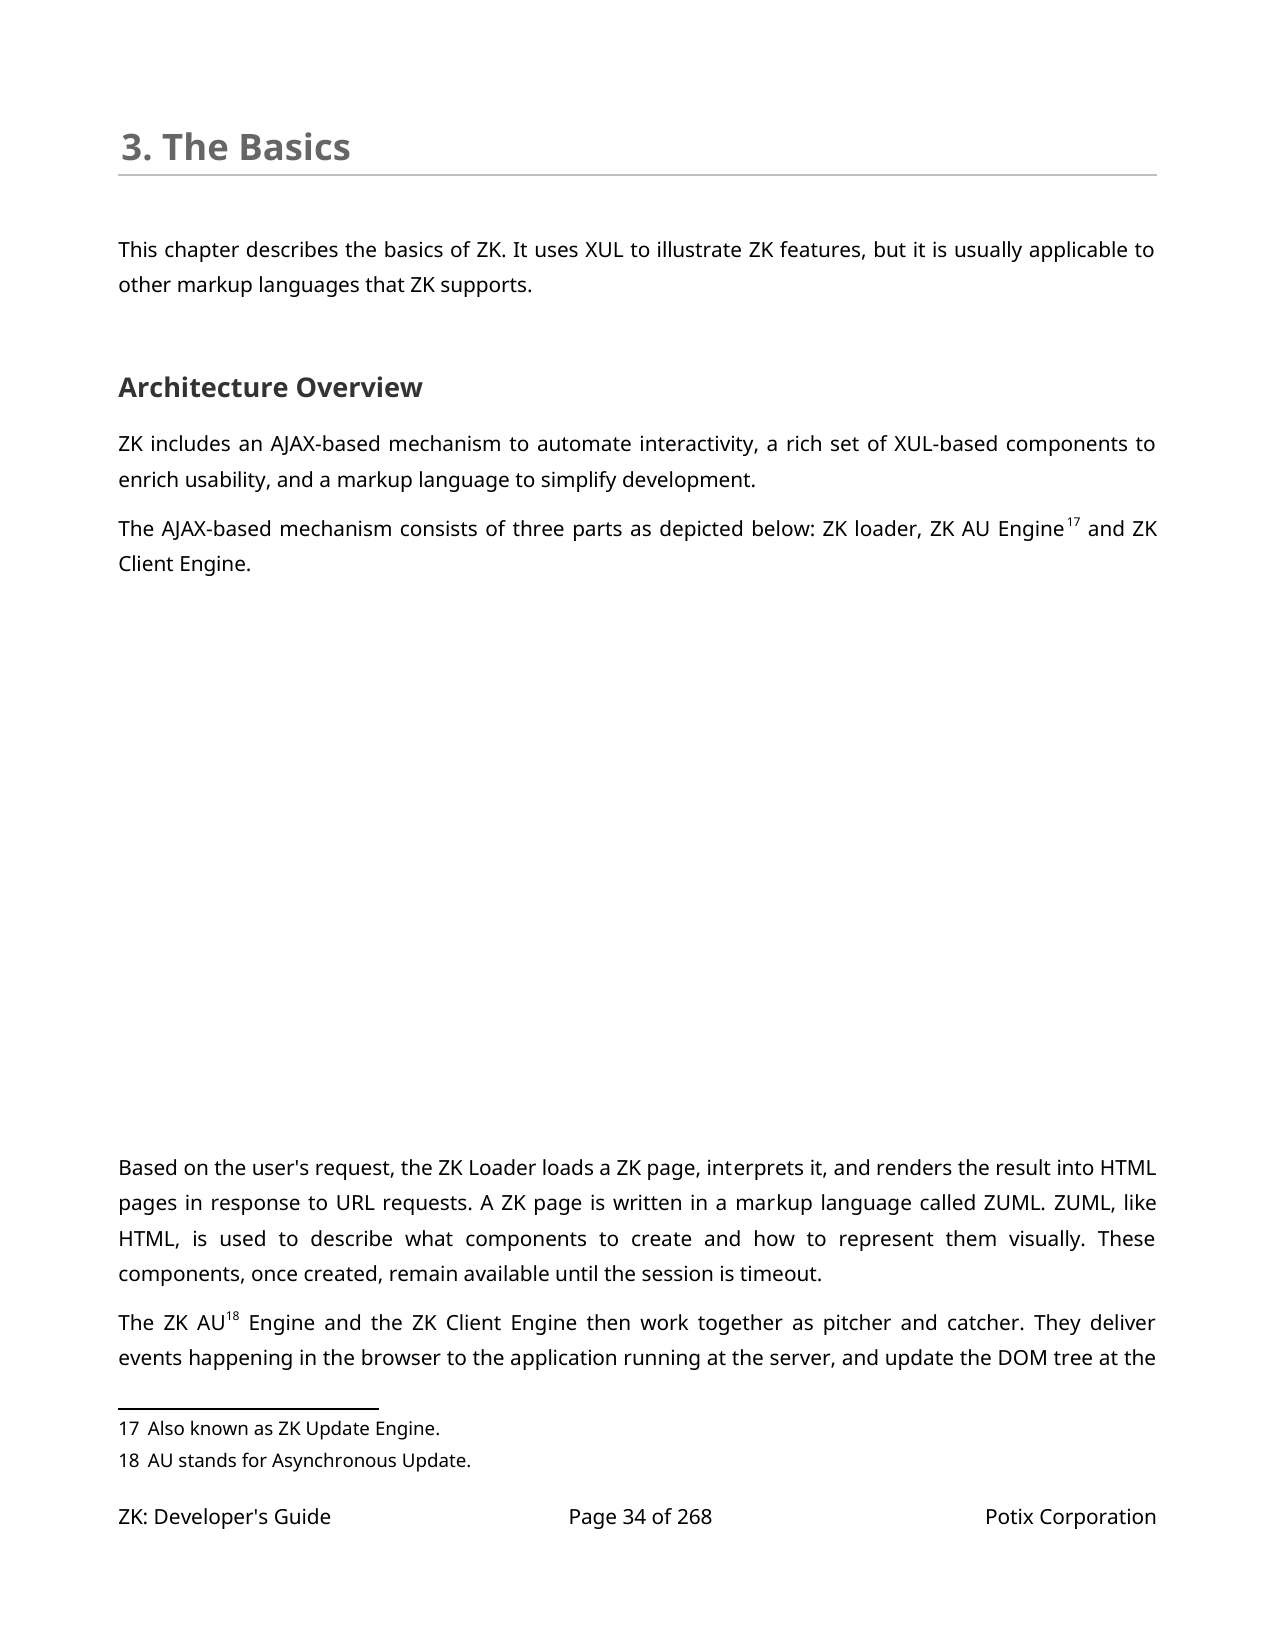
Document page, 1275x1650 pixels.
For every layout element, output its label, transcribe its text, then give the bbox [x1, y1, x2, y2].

text Also known as ZK Update Engine. [118, 1416, 1157, 1441]
subtitle 3. The Basics [118, 118, 1157, 174]
text Based on the user's request, the ZK Loader loads a ZK page, interprets it, and renders the result into HTML pages in response to URL requests. A ZK page is written in a markup language called ZUML. ZUML, like HTML, is used to describe what components to create and how to represent them visually. These components, once created, remain available until the session is timeout. [118, 598, 1157, 1287]
text The ZK AU Engine and the ZK Client Engine then work together as pitcher and catcher. They deliver events happening in the browser to the application running at the server, and update the DOM tree at the [118, 1308, 1157, 1371]
text AU stands for Asynchronous Update. [118, 1447, 1157, 1473]
text This chapter describes the basics of ZK. It uses XUL to illustrate ZK features, but it is usually applicable to other markup languages that ZK supports. [118, 235, 1157, 298]
subtitle Architecture Overview [118, 369, 1157, 406]
text ZK includes an AJAX-based mechanism to automate interactivity, a rich set of XUL-based components to enrich usability, and a markup language to simplify development. [118, 429, 1157, 493]
text The AJAX-based mechanism consists of three parts as depicted below: ZK loader, ZK AU Engine and ZK Client Engine. [118, 514, 1157, 577]
